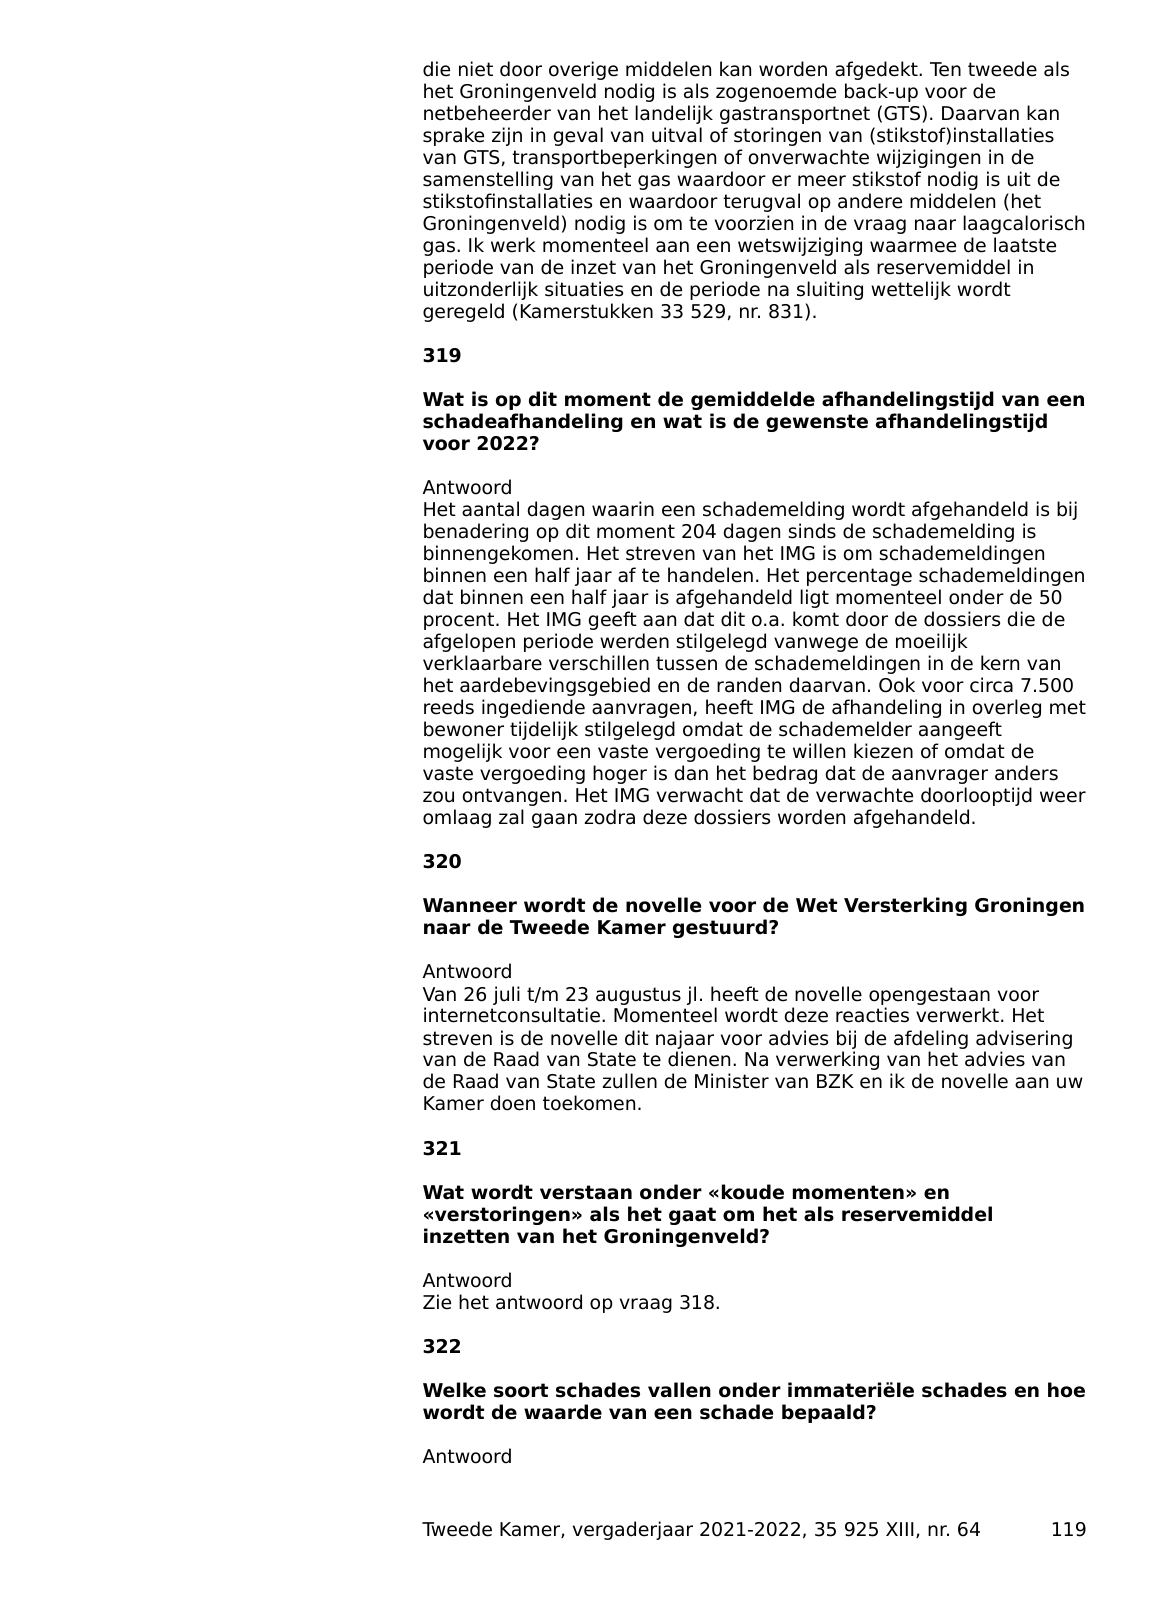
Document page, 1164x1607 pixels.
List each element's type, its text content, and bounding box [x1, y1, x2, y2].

text Wanneer wordt de novelle voor de Wet Versterking Groningen naar de Tweede Kamer gestuurd? [422, 895, 1087, 939]
text Antwoord [422, 961, 1087, 983]
text Het aantal dagen waarin een schademelding wordt afgehandeld is bij benadering op dit moment 204 dagen sinds de schademelding is binnengekomen. Het streven van het IMG is om schademeldingen binnen een half jaar af te handelen. Het percentage schademeldingen dat binnen een half jaar is afgehandeld ligt momenteel onder de 50 procent. Het IMG geeft aan dat dit o.a. komt door de dossiers die de afgelopen periode werden stilgelegd vanwege de moeilijk verklaarbare verschillen tussen de schademeldingen in de kern van het aardebevingsgebied en de randen daarvan. Ook voor circa 7.500 reeds ingediende aanvragen, heeft IMG de afhandeling in overleg met bewoner tijdelijk stilgelegd omdat de schademelder aangeeft mogelijk voor een vaste vergoeding te willen kiezen of omdat de vaste vergoeding hoger is dan het bedrag dat de aanvrager anders zou ontvangen. Het IMG verwacht dat de verwachte doorlooptijd weer omlaag zal gaan zodra deze dossiers worden afgehandeld. [422, 499, 1087, 829]
subtitle 321 [422, 1137, 1087, 1159]
text Antwoord [422, 477, 1087, 499]
text Wat wordt verstaan onder «koude momenten» en «verstoringen» als het gaat om het als reservemiddel inzetten van het Groningenveld? [422, 1182, 1087, 1248]
text Zie het antwoord op vraag 318. [422, 1292, 1087, 1314]
text Wat is op dit moment de gemiddelde afhandelingstijd van een schadeafhandeling en wat is de gewenste afhandelingstijd voor 2022? [422, 389, 1087, 455]
text die niet door overige middelen kan worden afgedekt. Ten tweede als het Groningenveld nodig is als zogenoemde back-up voor de netbeheerder van het landelijk gastransportnet (GTS). Daarvan kan sprake zijn in geval van uitval of storingen van (stikstof)installaties van GTS, transportbeperkingen of onverwachte wijzigingen in de samenstelling van het gas waardoor er meer stikstof nodig is uit de stikstofinstallaties en waardoor terugval op andere middelen (het Groningenveld) nodig is om te voorzien in de vraag naar laagcalorisch gas. Ik werk momenteel aan een wetswijziging waarmee de laatste periode van de inzet van het Groningenveld als reservemiddel in uitzonderlijk situaties en de periode na sluiting wettelijk wordt geregeld (Kamerstukken 33 529, nr. 831). [422, 59, 1087, 323]
text Welke soort schades vallen onder immateriële schades en hoe wordt de waarde van een schade bepaald? [422, 1380, 1087, 1424]
subtitle 319 [422, 345, 1087, 367]
text Antwoord [422, 1446, 1087, 1468]
subtitle 322 [422, 1336, 1087, 1358]
subtitle 320 [422, 851, 1087, 873]
text Antwoord [422, 1270, 1087, 1292]
text Van 26 juli t/m 23 augustus jl. heeft de novelle opengestaan voor internetconsultatie. Momenteel wordt deze reacties verwerkt. Het streven is de novelle dit najaar voor advies bij de afdeling advisering van de Raad van State te dienen. Na verwerking van het advies van de Raad van State zullen de Minister van BZK en ik de novelle aan uw Kamer doen toekomen. [422, 983, 1087, 1115]
